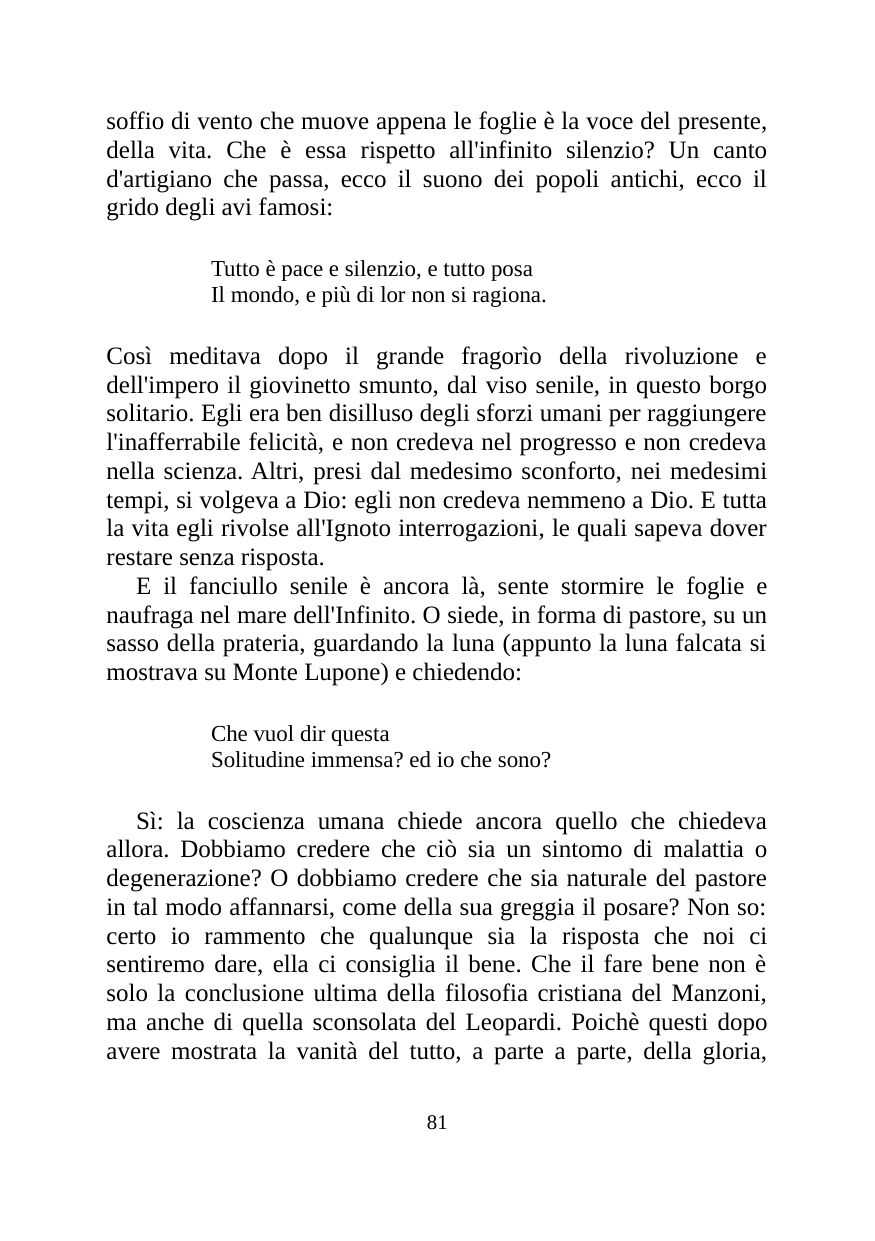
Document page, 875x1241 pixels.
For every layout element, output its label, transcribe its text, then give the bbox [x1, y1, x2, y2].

text Così meditava dopo il grande fragorìo della rivoluzione e dell'impero il giovinetto smunto, dal viso senile, in questo borgo solitario. Egli era ben disilluso degli sforzi umani per raggiungere l'inafferrabile felicità, e non credeva nel progresso e non credeva nella scienza. Altri, presi dal medesimo sconforto, nei medesimi tempi, si volgeva a Dio: egli non credeva nemmeno a Dio. E tutta la vita egli rivolse all'Ignoto interrogazioni, le quali sapeva dover restare senza risposta. [106, 341, 768, 571]
text Sì: la coscienza umana chiede ancora quello che chiedeva allora. Dobbiamo credere che ciò sia un sintomo di malattia o degenerazione? O dobbiamo credere che sia naturale del pastore in tal modo affannarsi, come della sua greggia il posare? Non so: certo io rammento che qualunque sia la risposta che noi ci sentiremo dare, ella ci consiglia il bene. Che il fare bene non è solo la conclusione ultima della filosofia cristiana del Manzoni, ma anche di quella sconsolata del Leopardi. Poichè questi dopo avere mostrata la vanità del tutto, a parte a parte, della gloria, [106, 806, 768, 1064]
text Il mondo, e più di lor non si ragiona. [181, 281, 768, 307]
text Solitudine immensa? ed io che sono? [181, 746, 768, 772]
text Tutto è pace e silenzio, e tutto posa [181, 255, 768, 281]
text E il fanciullo senile è ancora là, sente stormire le foglie e naufraga nel mare dell'Infinito. O siede, in forma di pastore, su un sasso della prateria, guardando la luna (appunto la luna falcata si mostrava su Monte Lupone) e chiedendo: [106, 571, 768, 686]
text soffio di vento che muove appena le foglie è la voce del presente, della vita. Che è essa rispetto all'infinito silenzio? Un canto d'artigiano che passa, ecco il suono dei popoli antichi, ecco il grido degli avi famosi: [106, 106, 768, 221]
text Che vuol dir questa [181, 719, 768, 746]
